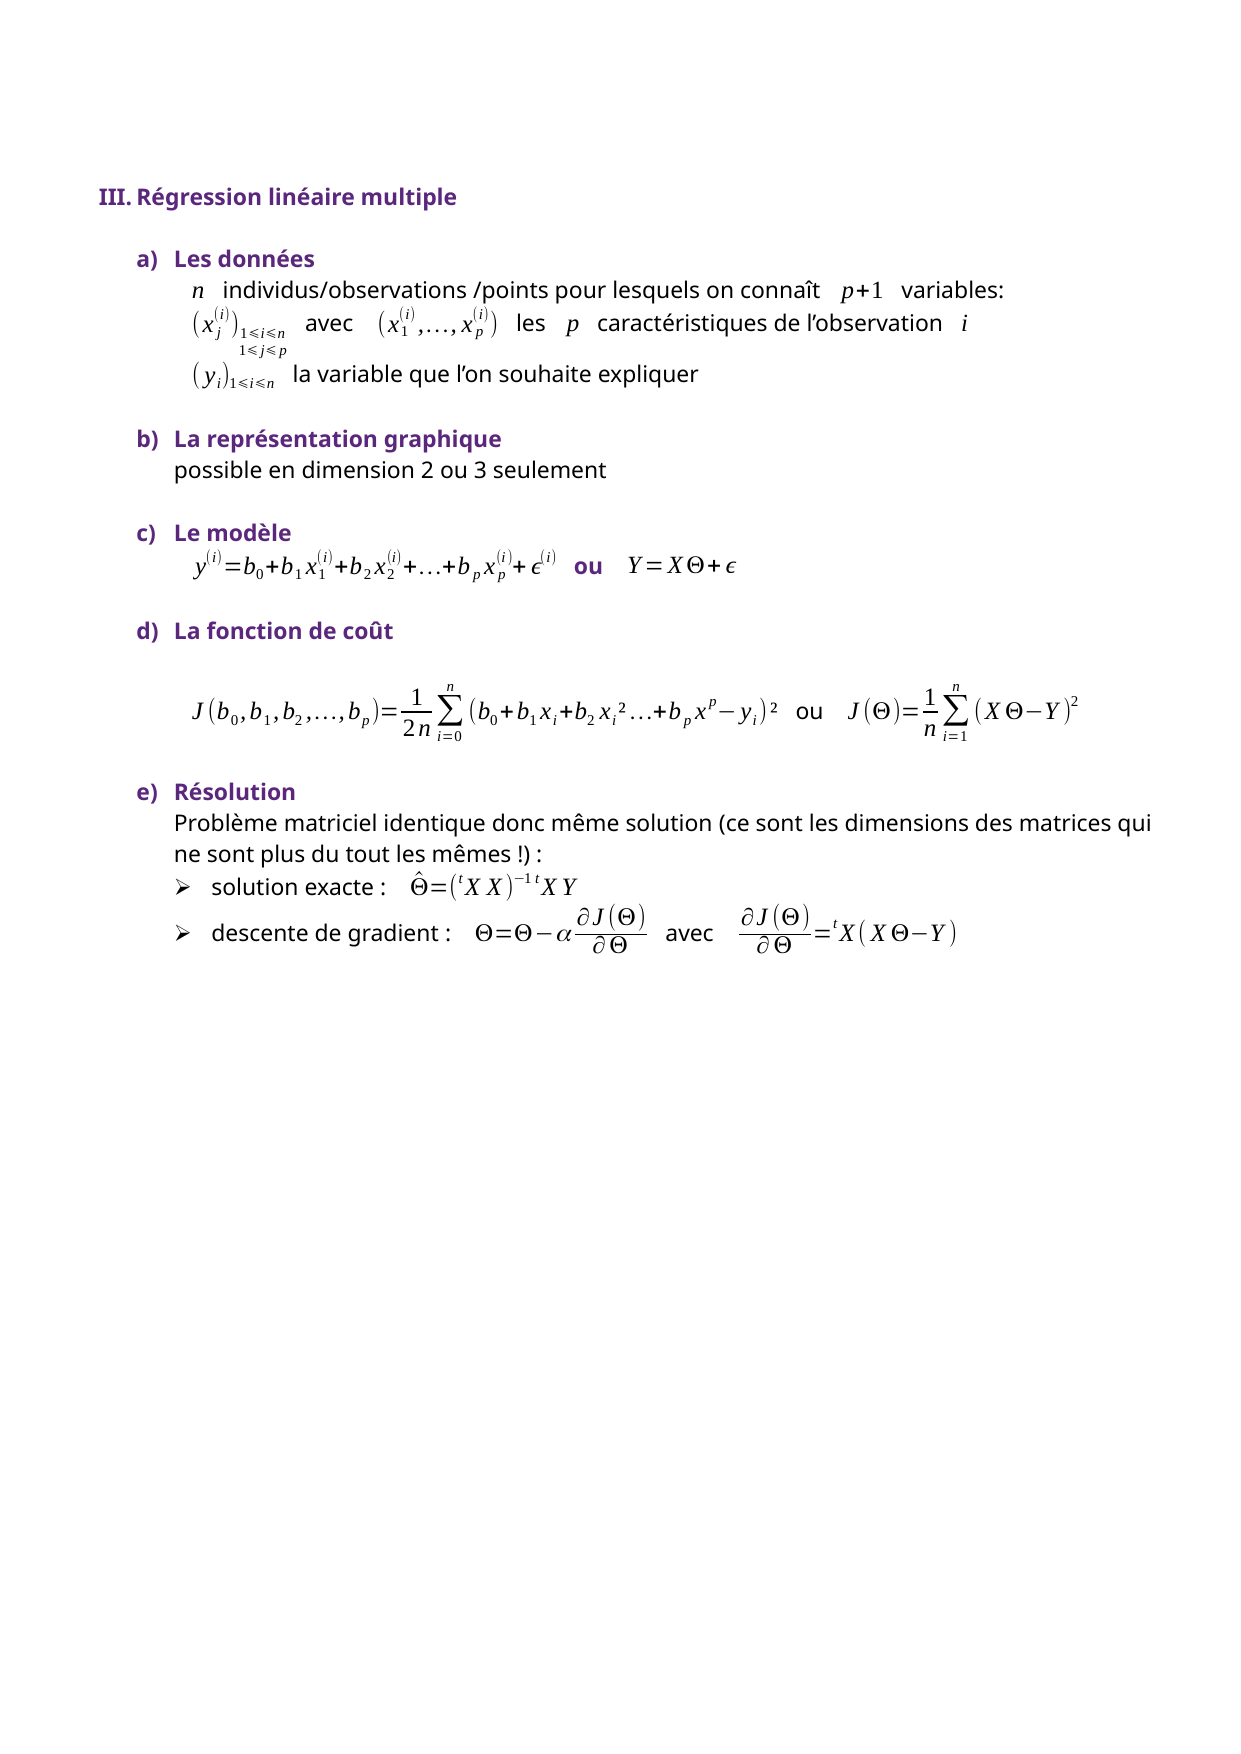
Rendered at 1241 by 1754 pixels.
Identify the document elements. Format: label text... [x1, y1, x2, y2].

list descente de gradient : avec [174, 902, 1184, 956]
list Régression linéaire multiple [99, 181, 1184, 212]
list individus/observations /points pour lesquels on connaîtvariables: [136, 274, 1184, 306]
list avec lescaractéristiques de l’observation [136, 306, 1184, 358]
list solution exacte : [174, 869, 1184, 902]
list Le modèle [136, 517, 1184, 548]
list Problème matriciel identique donc même solution (ce sont les dimensions des matrices qui ne sont plus du tout les mêmes !) : [136, 807, 1184, 869]
list possible en dimension 2 ou 3 seulement [136, 454, 1184, 486]
list La fonction de coût [136, 614, 1184, 646]
list Résolution [136, 776, 1184, 807]
list ou [136, 548, 1184, 583]
list la variable que l’on souhaite expliquer [136, 358, 1184, 392]
list La représentation graphique [136, 423, 1184, 454]
list Les données [136, 243, 1184, 274]
list ou [136, 677, 1184, 744]
